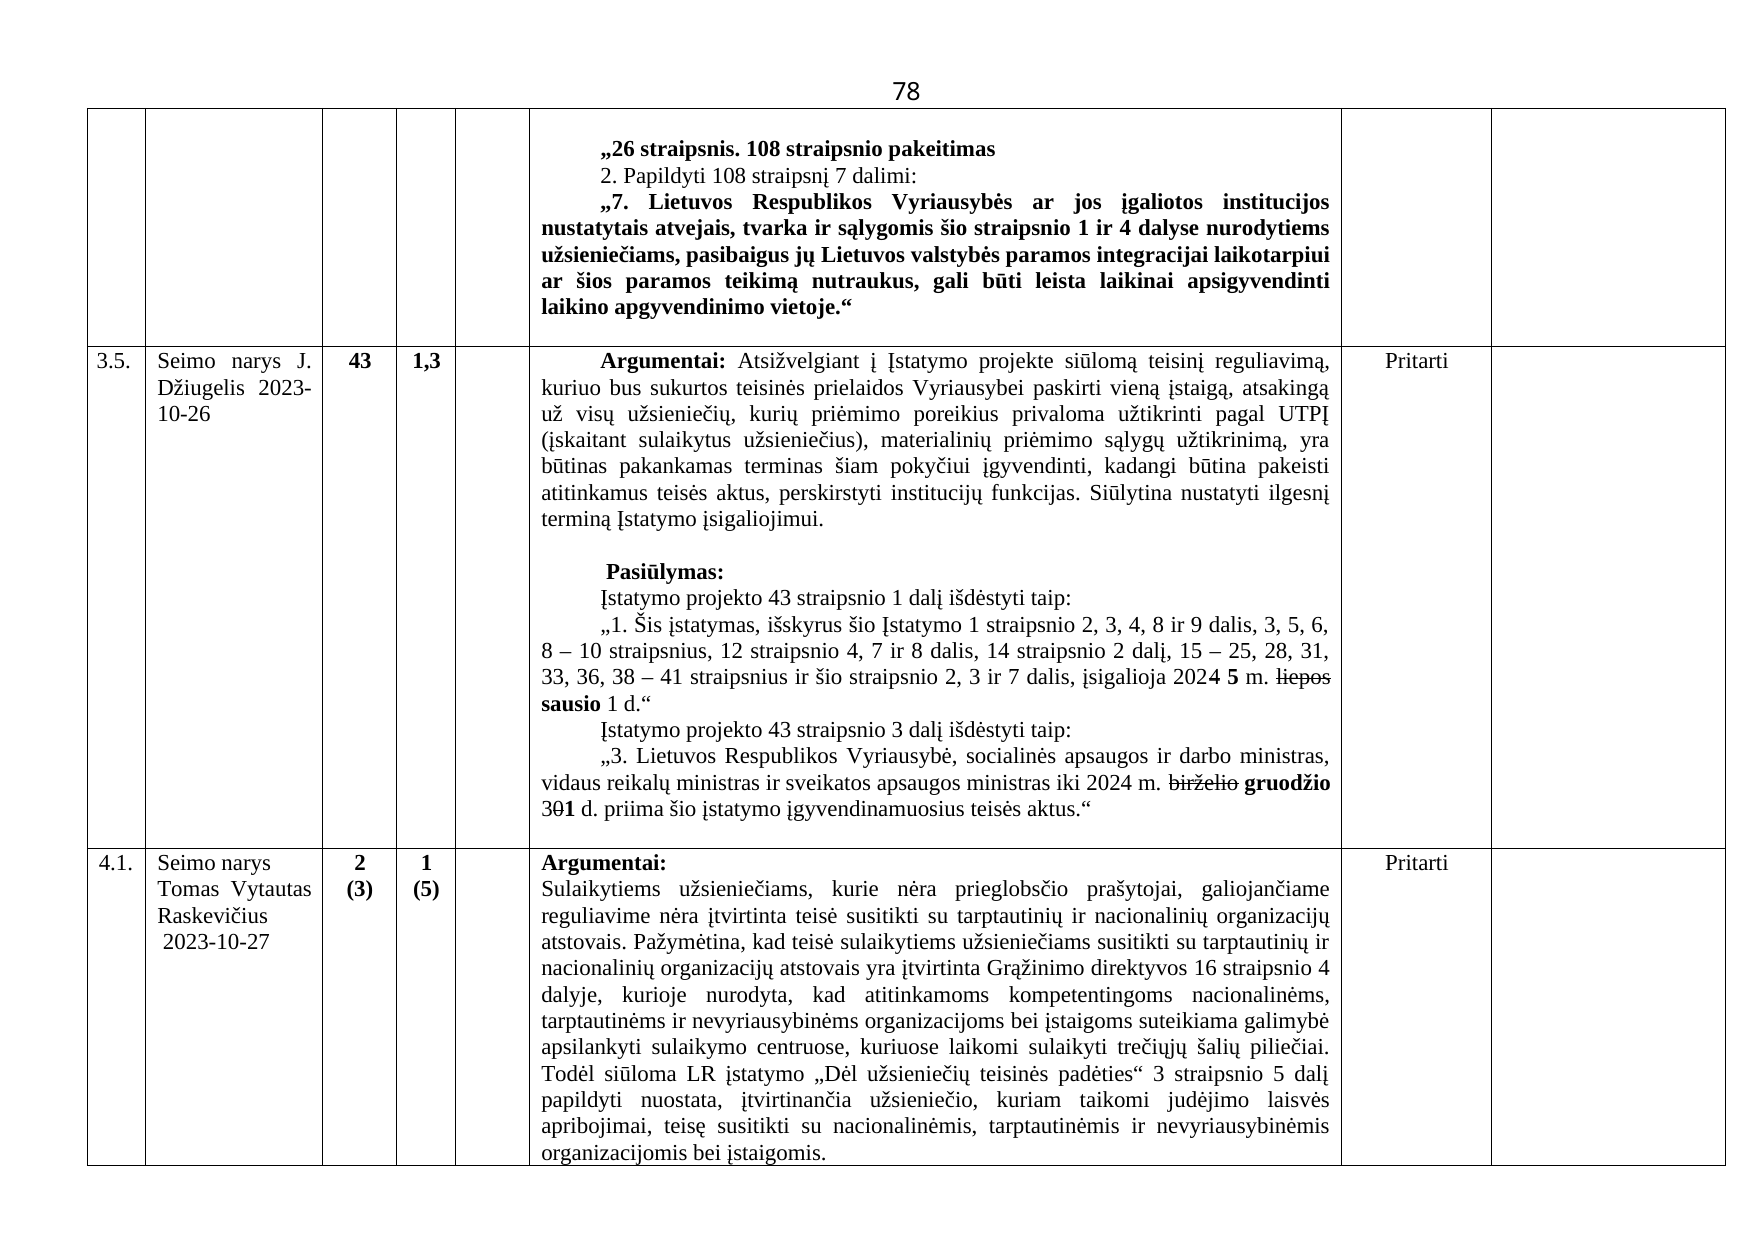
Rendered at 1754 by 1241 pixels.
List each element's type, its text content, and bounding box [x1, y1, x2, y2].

table_cell 2 (3) [323, 849, 396, 1165]
table_cell 3.5. [88, 347, 145, 848]
table_cell [1492, 347, 1725, 848]
table_cell Seimo narys J. Džiugelis 2023-10-26 [146, 347, 322, 848]
table_cell [1342, 109, 1491, 346]
table_cell 4.1. [88, 849, 145, 1165]
table_cell [456, 347, 529, 848]
table_cell 1 (5) [397, 849, 455, 1165]
table_cell Seimo narys Tomas Vytautas Raskevičius 2023-10-27 [146, 849, 322, 1165]
table_cell Pritarti [1342, 347, 1491, 848]
table_cell „26 straipsnis. 108 straipsnio pakeitimas 2. Papildyti 108 straipsnį 7 dalimi: „7. Lietuvos Respublikos Vyriausybės ar jos įgaliotos institucijos nustatytais atvejais, tvarka ir sąlygomis šio straipsnio 1 ir 4 dalyse nurodytiems užsieniečiams, pasibaigus jų Lietuvos valstybės paramos integracijai laikotarpiui ar šios paramos teikimą nutraukus, gali būti leista laikinai apsigyvendinti laikino apgyvendinimo vietoje.“ [530, 109, 1341, 346]
table_cell Argumentai: Sulaikytiems užsieniečiams, kurie nėra prieglobsčio prašytojai, galiojančiame reguliavime nėra įtvirtinta teisė susitikti su tarptautinių ir nacionalinių organizacijų atstovais. Pažymėtina, kad teisė sulaikytiems užsieniečiams susitikti su tarptautinių ir nacionalinių organizacijų atstovais yra įtvirtinta Grąžinimo direktyvos 16 straipsnio 4 dalyje, kurioje nurodyta, kad atitinkamoms kompetentingoms nacionalinėms, tarptautinėms ir nevyriausybinėms organizacijoms bei įstaigoms suteikiama galimybė apsilankyti sulaikymo centruose, kuriuose laikomi sulaikyti trečiųjų šalių piliečiai. Todėl siūloma LR įstatymo „Dėl užsieniečių teisinės padėties“ 3 straipsnio 5 dalį papildyti nuostata, įtvirtinančia užsieniečio, kuriam taikomi judėjimo laisvės apribojimai, teisę susitikti su nacionalinėmis, tarptautinėmis ir nevyriausybinėmis organizacijomis bei įstaigomis. [530, 849, 1341, 1165]
table_cell [323, 109, 396, 346]
table_cell [88, 109, 145, 346]
table_cell [146, 109, 322, 346]
table_cell Pritarti [1342, 849, 1491, 1165]
table_cell 1,3 [397, 347, 455, 848]
table_cell 43 [323, 347, 396, 848]
table_cell [397, 109, 455, 346]
table_cell [1492, 849, 1725, 1165]
table_cell [456, 849, 529, 1165]
table_cell [1492, 109, 1725, 346]
table_cell Argumentai: Atsižvelgiant į Įstatymo projekte siūlomą teisinį reguliavimą, kuriuo bus sukurtos teisinės prielaidos Vyriausybei paskirti vieną įstaigą, atsakingą už visų užsieniečių, kurių priėmimo poreikius privaloma užtikrinti pagal UTPĮ (įskaitant sulaikytus užsieniečius), materialinių priėmimo sąlygų užtikrinimą, yra būtinas pakankamas terminas šiam pokyčiui įgyvendinti, kadangi būtina pakeisti atitinkamus teisės aktus, perskirstyti institucijų funkcijas. Siūlytina nustatyti ilgesnį terminą Įstatymo įsigaliojimui. Pasiūlymas: Įstatymo projekto 43 straipsnio 1 dalį išdėstyti taip: „1. Šis įstatymas, išskyrus šio Įstatymo 1 straipsnio 2, 3, 4, 8 ir 9 dalis, 3, 5, 6, 8 – 10 straipsnius, 12 straipsnio 4, 7 ir 8 dalis, 14 straipsnio 2 dalį, 15 – 25, 28, 31, 33, 36, 38 – 41 straipsnius ir šio straipsnio 2, 3 ir 7 dalis, įsigalioja 2024 5 m. liepos sausio 1 d.“ Įstatymo projekto 43 straipsnio 3 dalį išdėstyti taip: „3. Lietuvos Respublikos Vyriausybė, socialinės apsaugos ir darbo ministras, vidaus reikalų ministras ir sveikatos apsaugos ministras iki 2024 m. birželio gruodžio 301 d. priima šio įstatymo įgyvendinamuosius teisės aktus.“ [530, 347, 1341, 848]
table_cell [456, 109, 529, 346]
